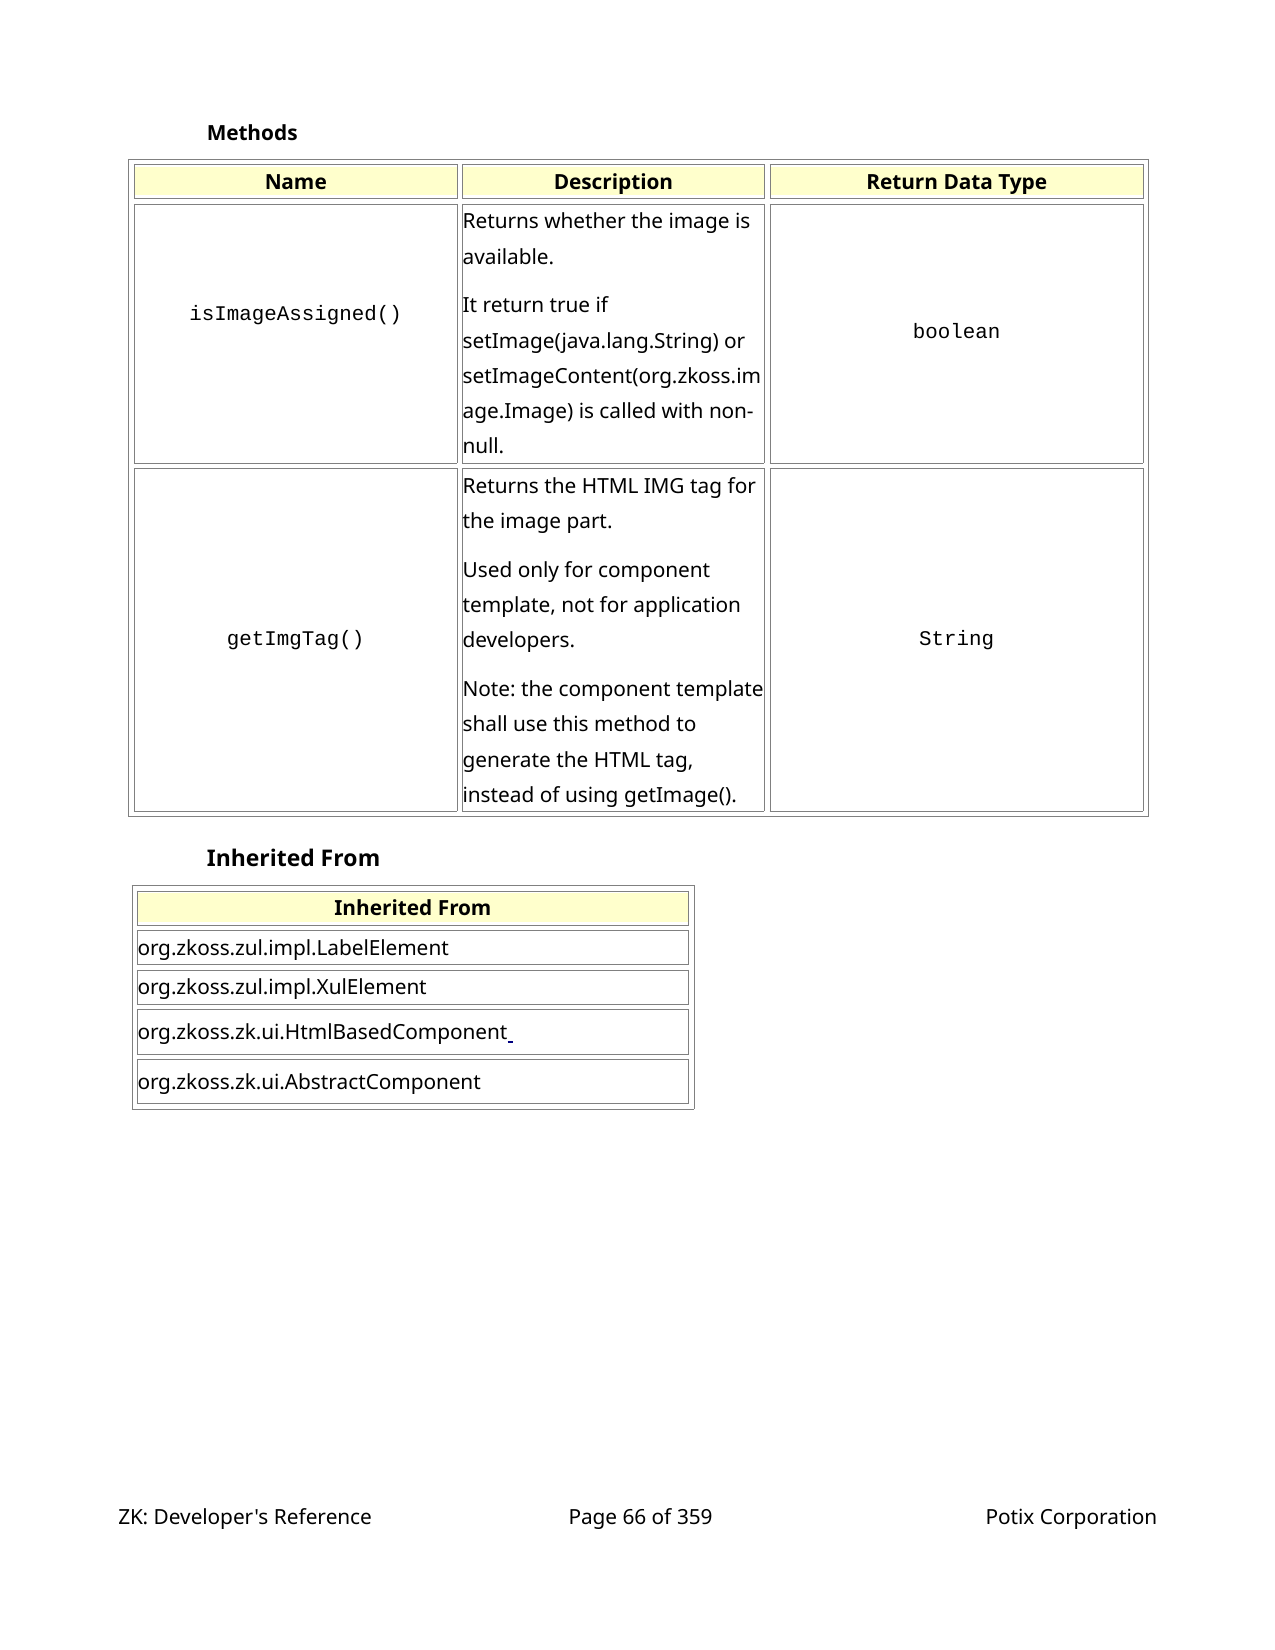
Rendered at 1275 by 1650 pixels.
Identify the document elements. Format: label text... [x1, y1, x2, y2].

table_header Inherited From [134, 886, 691, 925]
subtitle Inherited From [207, 841, 1157, 873]
table_cell org.zkoss.zul.impl.XulElement [134, 964, 691, 1004]
table_header Return Data Type [767, 160, 1146, 198]
table_cell Returns the HTML IMG tag for the image part. Used only for component template, not for application developers. Note: the component template shall use this method to generate the HTML tag, instead of using getImage(). [460, 463, 767, 811]
table_cell getImgTag() [131, 463, 459, 811]
table_header Name [131, 160, 459, 198]
table_cell String [767, 463, 1146, 811]
table_cell Returns whether the image is available. It return true if setImage(java.lang.String) or setImageContent(org.zkoss.image.Image) is called with non-null. [460, 198, 767, 463]
table_cell org.zkoss.zk.ui.HtmlBasedComponent [134, 1004, 691, 1053]
table_cell isImageAssigned() [131, 198, 459, 463]
table_cell org.zkoss.zul.impl.LabelElement [134, 925, 691, 964]
table_cell boolean [767, 198, 1146, 463]
subtitle Methods [207, 118, 1157, 146]
table_cell org.zkoss.zk.ui.AbstractComponent [134, 1054, 691, 1103]
table_header Description [460, 160, 767, 198]
